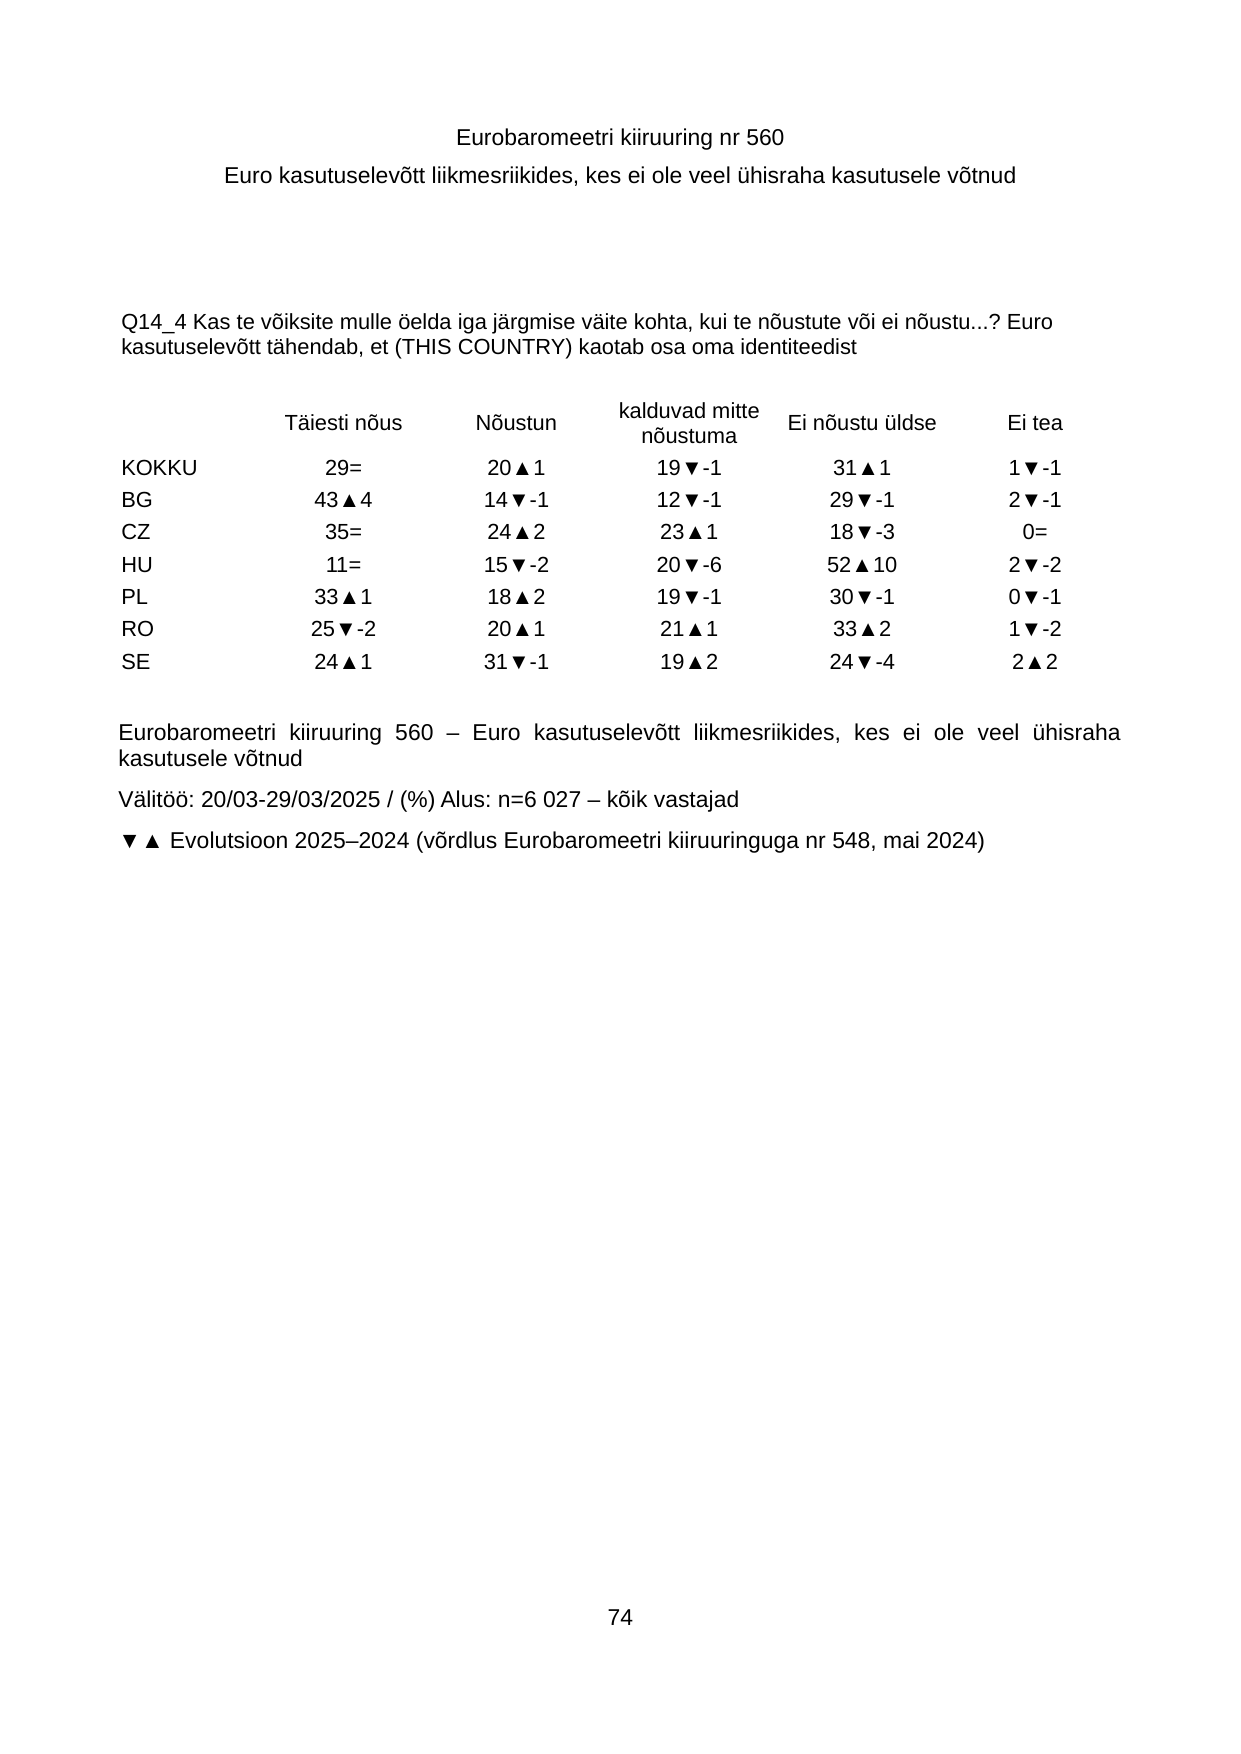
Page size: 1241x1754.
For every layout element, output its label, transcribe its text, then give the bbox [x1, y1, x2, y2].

table_cell 12▼-1 [603, 483, 776, 516]
text ▼▲ Evolutsioon 2025–2024 (võrdlus Eurobaromeetri kiiruuringuga nr 548, mai 2024) [118, 827, 1122, 853]
table_cell [257, 362, 430, 394]
table_cell 0= [949, 516, 1121, 548]
table_cell RO [118, 613, 257, 645]
table_cell 24▲2 [430, 516, 603, 548]
table_cell 21▲1 [603, 613, 776, 645]
text Välitöö: 20/03-29/03/2025 / (%) Alus: n=6 027 – kõik vastajad [118, 786, 1122, 812]
table_cell 20▼-6 [603, 548, 776, 580]
table_cell Nõustun [430, 395, 603, 451]
table_cell 25▼-2 [257, 613, 430, 645]
table_cell [118, 395, 257, 451]
table_cell 19▲2 [603, 645, 776, 678]
table_cell 29▼-1 [776, 483, 948, 516]
table_cell Ei tea [949, 395, 1121, 451]
table_cell 2▼-1 [949, 483, 1121, 516]
table_cell [776, 362, 948, 394]
table_cell 35= [257, 516, 430, 548]
table_cell CZ [118, 516, 257, 548]
table_cell [603, 362, 776, 394]
table_cell 30▼-1 [776, 580, 948, 613]
table_cell 18▼-3 [776, 516, 948, 548]
table_cell 23▲1 [603, 516, 776, 548]
table_cell [949, 362, 1121, 394]
table_cell HU [118, 548, 257, 580]
table_cell KOKKU [118, 451, 257, 483]
table_cell PL [118, 580, 257, 613]
table_cell 33▲2 [776, 613, 948, 645]
table_cell 19▼-1 [603, 580, 776, 613]
table_cell 20▲1 [430, 451, 603, 483]
table_cell 18▲2 [430, 580, 603, 613]
table_cell 43▲4 [257, 483, 430, 516]
table_cell 1▼-2 [949, 613, 1121, 645]
table_cell 0▼-1 [949, 580, 1121, 613]
table_cell 52▲10 [776, 548, 948, 580]
table_cell 15▼-2 [430, 548, 603, 580]
table_cell 14▼-1 [430, 483, 603, 516]
table_cell [118, 362, 257, 394]
table_cell 2▲2 [949, 645, 1121, 678]
table_cell 29= [257, 451, 430, 483]
table_cell SE [118, 645, 257, 678]
table_cell 31▲1 [776, 451, 948, 483]
table_header Q14_4 Kas te võiksite mulle öelda iga järgmise väite kohta, kui te nõustute või ei nõustu...? Euro kasutuselevõtt tähendab, et (THIS COUNTRY) kaotab osa oma identiteedist [118, 306, 1121, 362]
table_cell 20▲1 [430, 613, 603, 645]
table_cell kalduvad mitte nõustuma [603, 395, 776, 451]
table_cell 24▲1 [257, 645, 430, 678]
table_cell Ei nõustu üldse [776, 395, 948, 451]
table_cell 24▼-4 [776, 645, 948, 678]
table_cell BG [118, 483, 257, 516]
table_cell Täiesti nõus [257, 395, 430, 451]
table_cell [430, 362, 603, 394]
table_cell 2▼-2 [949, 548, 1121, 580]
table_cell 31▼-1 [430, 645, 603, 678]
table_cell 33▲1 [257, 580, 430, 613]
table_cell 1▼-1 [949, 451, 1121, 483]
table_cell 19▼-1 [603, 451, 776, 483]
text Eurobaromeetri kiiruuring 560 – Euro kasutuselevõtt liikmesriikides, kes ei ole veel ühisraha kasutusele võtnud [118, 718, 1122, 771]
table_cell 11= [257, 548, 430, 580]
